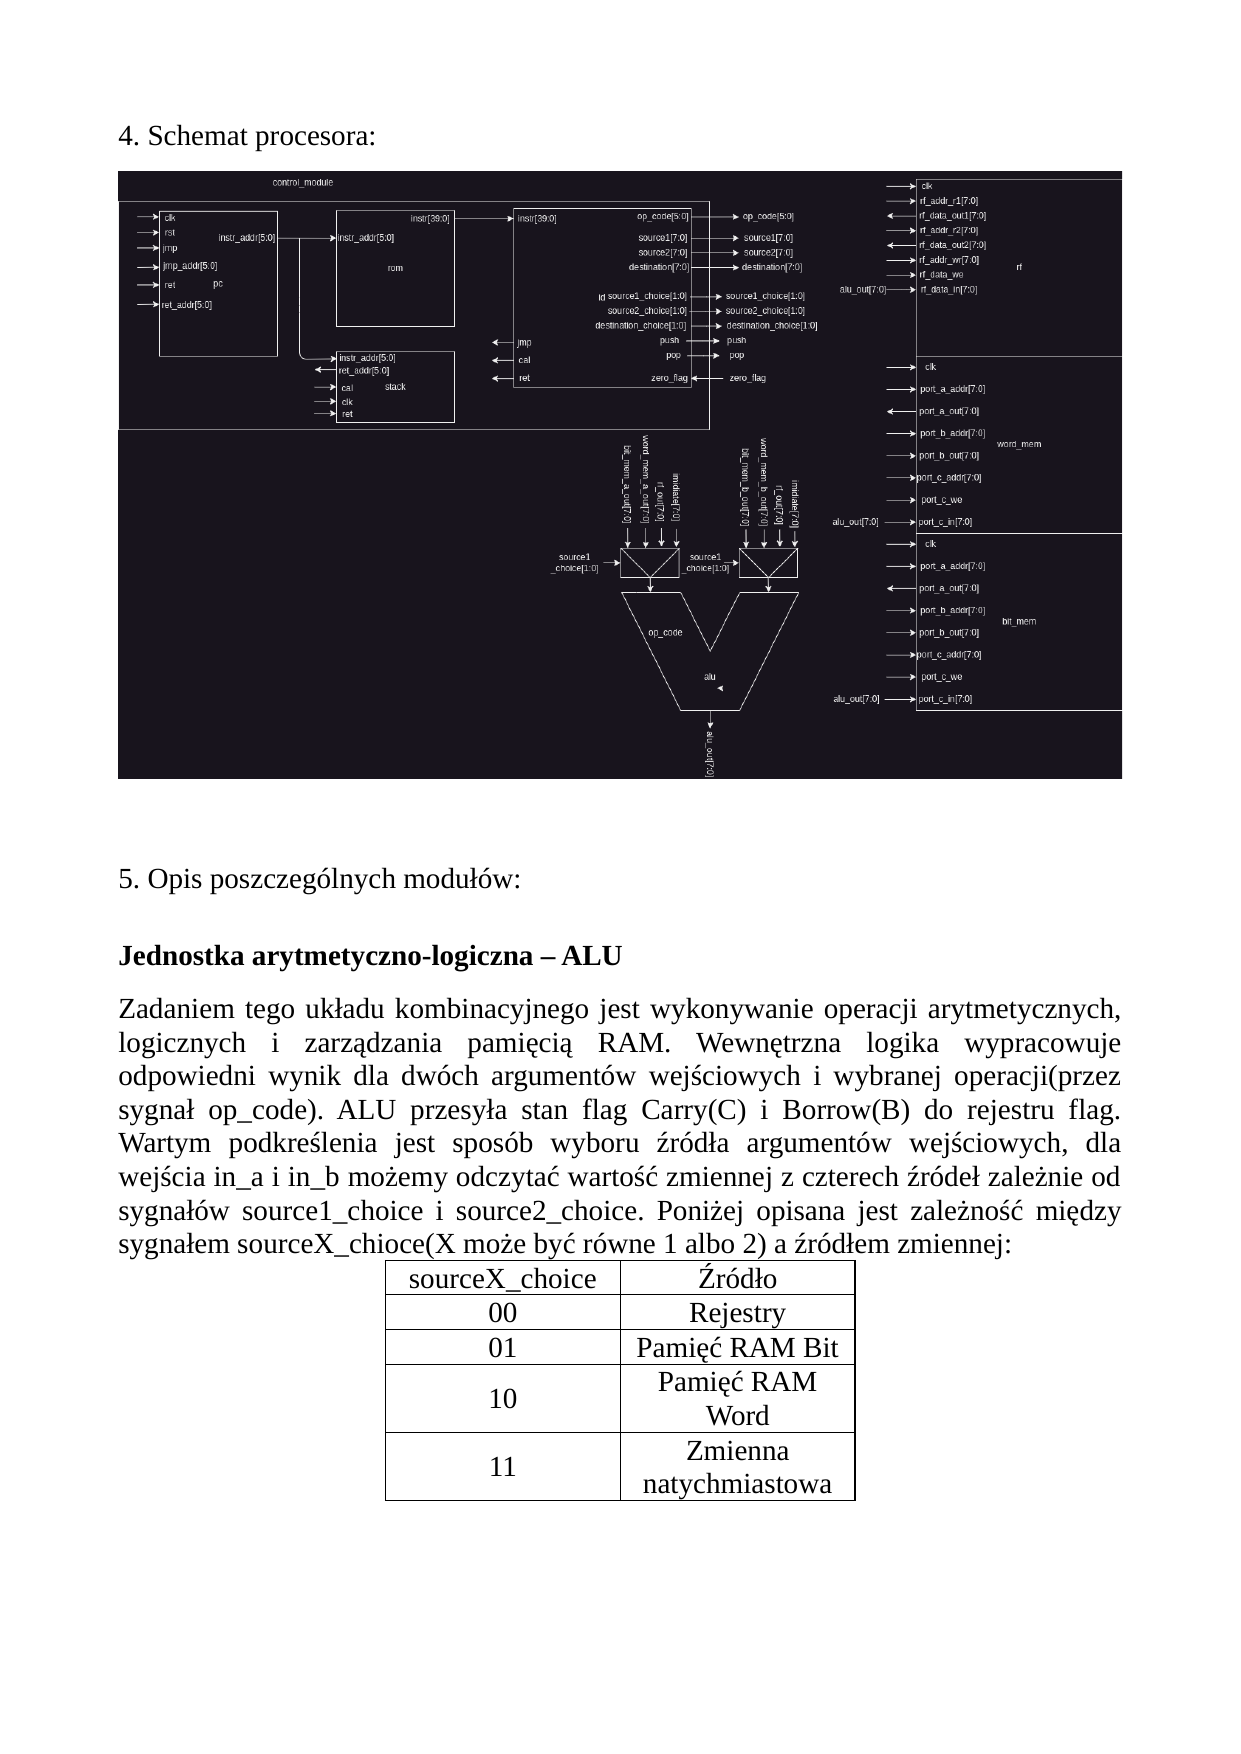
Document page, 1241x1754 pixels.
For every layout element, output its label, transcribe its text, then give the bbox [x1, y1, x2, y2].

table_cell 10 [386, 1365, 620, 1432]
text 5. Opis poszczególnych modułów: Jednostka arytmetyczno-logiczna – ALU [118, 779, 1122, 972]
table_cell Pamięć RAM Bit [621, 1330, 854, 1363]
table_header Źródło [621, 1261, 854, 1294]
text 4. Schemat procesora: [118, 118, 1122, 152]
table_header sourceX_choice [386, 1261, 620, 1294]
table_cell 11 [386, 1433, 620, 1500]
picture [118, 171, 1123, 779]
text Zadaniem tego układu kombinacyjnego jest wykonywanie operacji arytmetycznych, logicznych i zarządzania pamięcią RAM. Wewnętrzna logika wypracowuje odpowiedni wynik dla dwóch argumentów wejściowych i wybranej operacji(przez sygnał op_code). ALU przesyła stan flag Carry(C) i Borrow(B) do rejestru flag. Wartym podkreślenia jest sposób wyboru źródła argumentów wejściowych, dla wejścia in_a i in_b możemy odczytać wartość zmiennej z czterech źródeł zależnie od sygnałów source1_choice i source2_choice. Poniżej opisana jest zależność między sygnałem sourceX_chioce(X może być równe 1 albo 2) a źródłem zmiennej: [118, 991, 1122, 1260]
table_cell 00 [386, 1295, 620, 1329]
table_cell 01 [386, 1330, 620, 1363]
table_cell Rejestry [621, 1295, 854, 1329]
table_cell Pamięć RAM Word [621, 1365, 854, 1432]
table_cell Zmienna natychmiastowa [621, 1433, 854, 1500]
